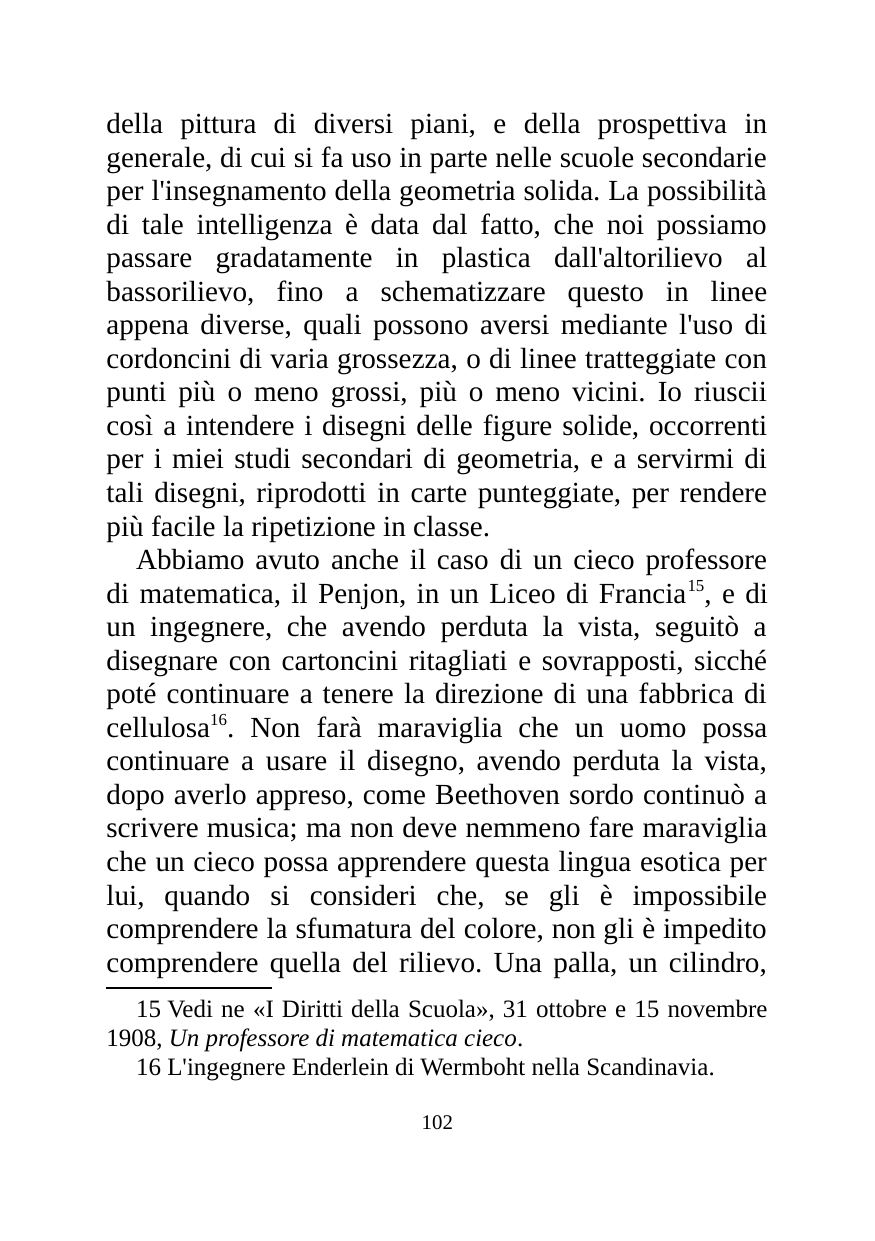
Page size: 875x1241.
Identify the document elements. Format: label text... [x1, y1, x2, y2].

text della pittura di diversi piani, e della prospettiva in generale, di cui si fa uso in parte nelle scuole secondarie per l'insegnamento della geometria solida. La possibilità di tale intelligenza è data dal fatto, che noi possiamo passare gradatamente in plastica dall'altorilievo al bassorilievo, fino a schematizzare questo in linee appena diverse, quali possono aversi mediante l'uso di cordoncini di varia grossezza, o di linee tratteggiate con punti più o meno grossi, più o meno vicini. Io riuscii così a intendere i disegni delle figure solide, occorrenti per i miei studi secondari di geometria, e a servirmi di tali disegni, riprodotti in carte punteggiate, per rendere più facile la ripetizione in classe. [106, 106, 768, 542]
text L'ingegnere Enderlein di Wermboht nella Scandinavia. [106, 1052, 768, 1080]
text Vedi ne «I Diritti della Scuola», 31 ottobre e 15 novembre 1908, Un professore di matematica cieco. [106, 994, 768, 1052]
text Abbiamo avuto anche il caso di un cieco professore di matematica, il Penjon, in un Liceo di Francia, e di un ingegnere, che avendo perduta la vista, seguitò a disegnare con cartoncini ritagliati e sovrapposti, sicché poté continuare a tenere la direzione di una fabbrica di cellulosa. Non farà maraviglia che un uomo possa continuare a usare il disegno, avendo perduta la vista, dopo averlo appreso, come Beethoven sordo continuò a scrivere musica; ma non deve nemmeno fare maraviglia che un cieco possa apprendere questa lingua esotica per lui, quando si consideri che, se gli è impossibile comprendere la sfumatura del colore, non gli è impedito comprendere quella del rilievo. Una palla, un cilindro, [106, 542, 768, 978]
